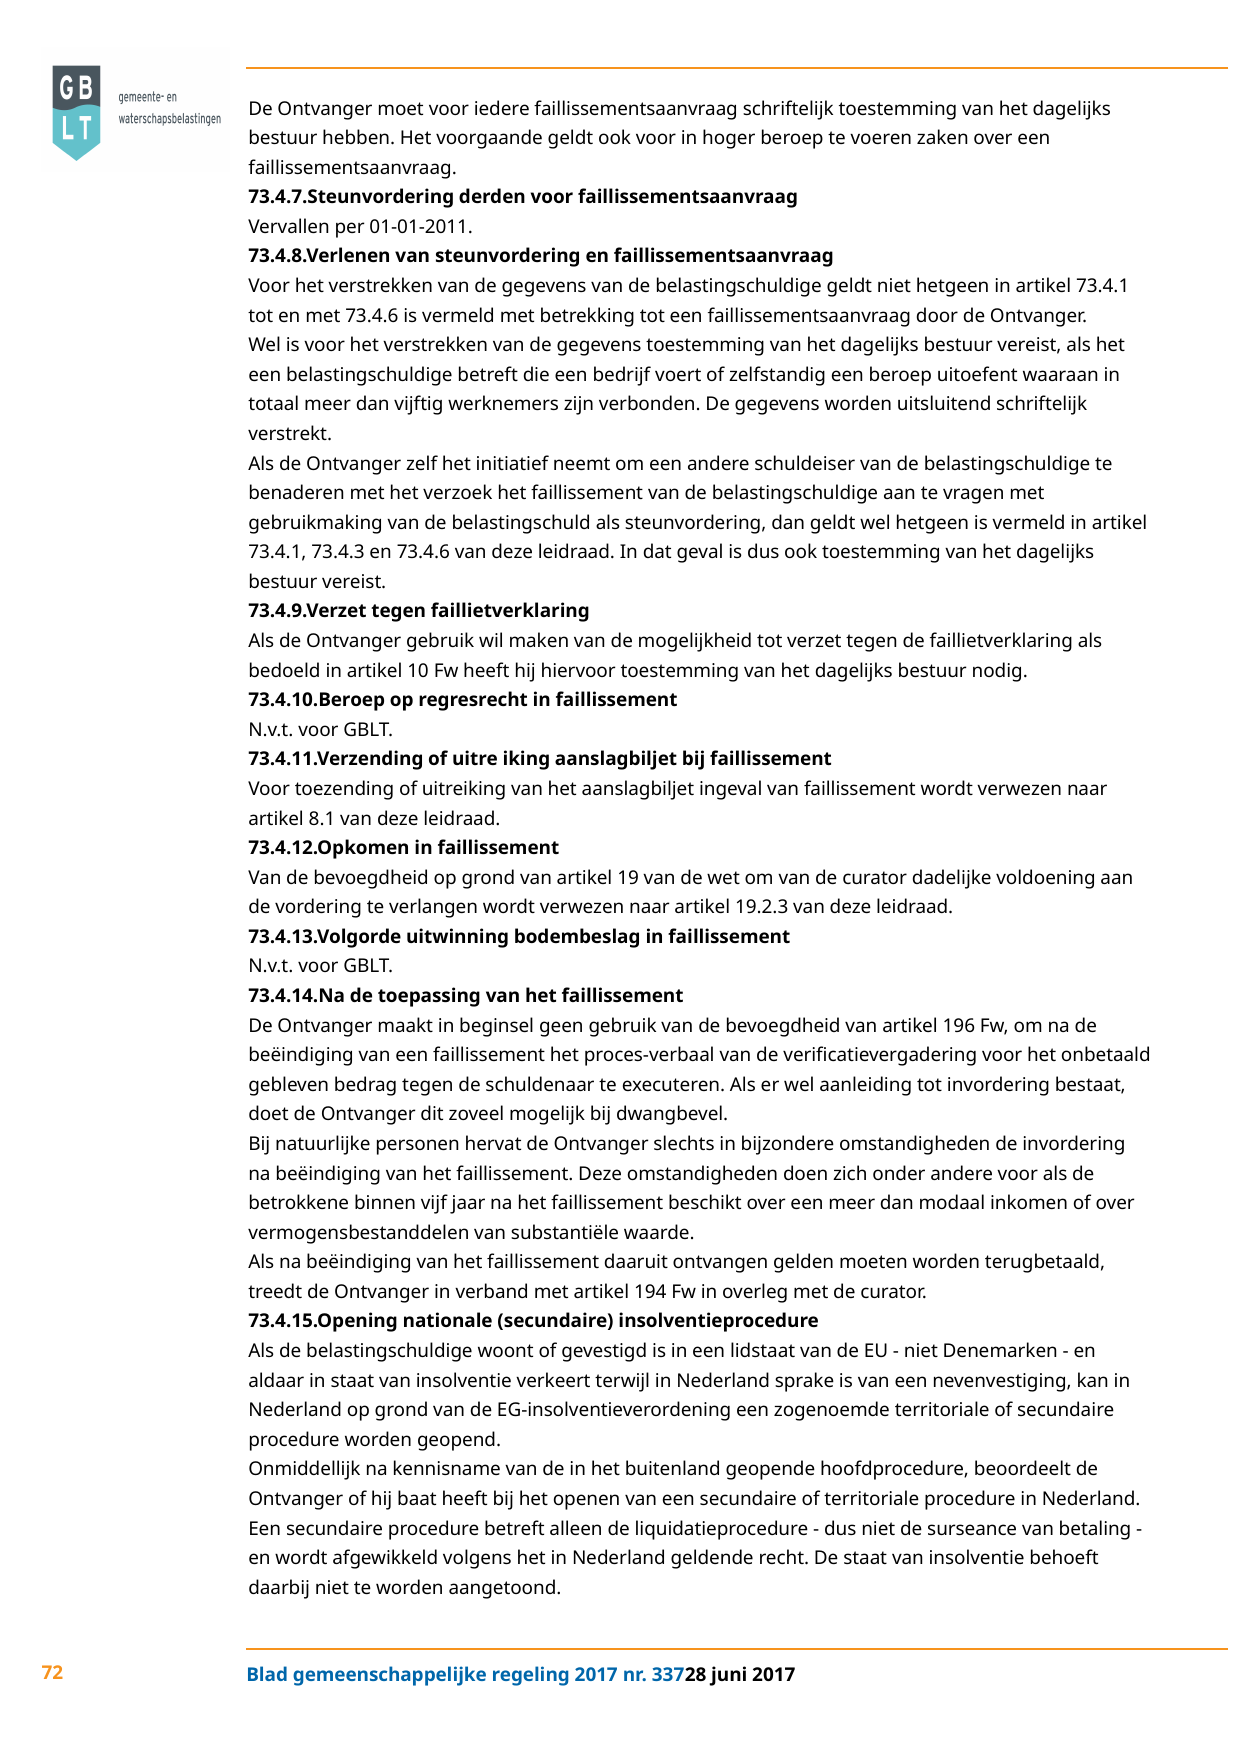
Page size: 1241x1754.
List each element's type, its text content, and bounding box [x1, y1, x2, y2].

text 73.4.13.Volgorde uitwinning bodembeslag in faillissement [248, 923, 1152, 949]
text Als na beëindiging van het faillissement daaruit ontvangen gelden moeten worden terugbetaald, treedt de Ontvanger in verband met artikel 194 Fw in overleg met de curator. [248, 1248, 1152, 1304]
text 73.4.15.Opening nationale (secundaire) insolventieprocedure [248, 1308, 1152, 1333]
text 73.4.14.Na de toepassing van het faillissement [248, 982, 1152, 1008]
text 73.4.10.Beroep op regresrecht in faillissement [248, 686, 1152, 712]
text Als de Ontvanger zelf het initiatief neemt om een andere schuldeiser van de belastingschuldige te benaderen met het verzoek het faillissement van de belastingschuldige aan te vragen met gebruikmaking van de belastingschuld als steunvordering, dan geldt wel hetgeen is vermeld in artikel 73.4.1, 73.4.3 en 73.4.6 van deze leidraad. In dat geval is dus ook toestemming van het dagelijks bestuur vereist. [248, 450, 1152, 594]
text 73.4.9.Verzet tegen faillietverklaring [248, 598, 1152, 623]
text Voor toezending of uitreiking van het aanslagbiljet ingeval van faillissement wordt verwezen naar artikel 8.1 van deze leidraad. [248, 775, 1152, 831]
text 73.4.12.Opkomen in faillissement [248, 834, 1152, 860]
text N.v.t. voor GBLT. [248, 953, 1152, 978]
text Vervallen per 01-01-2011. [248, 213, 1152, 239]
text 73.4.8.Verlenen van steunvordering en faillissementsaanvraag [248, 243, 1152, 268]
text 73.4.7.Steunvordering derden voor faillissementsaanvraag [248, 183, 1152, 209]
text Als de Ontvanger gebruik wil maken van de mogelijkheid tot verzet tegen de faillietverklaring als bedoeld in artikel 10 Fw heeft hij hiervoor toestemming van het dagelijks bestuur nodig. [248, 627, 1152, 683]
text Onmiddellijk na kennisname van de in het buitenland geopende hoofdprocedure, beoordeelt de Ontvanger of hij baat heeft bij het openen van een secundaire of territoriale procedure in Nederland. Een secundaire procedure betreft alleen de liquidatieprocedure - dus niet de surseance van betaling - en wordt afgewikkeld volgens het in Nederland geldende recht. De staat van insolventie behoeft daarbij niet te worden aangetoond. [248, 1456, 1152, 1600]
text De Ontvanger maakt in beginsel geen gebruik van de bevoegdheid van artikel 196 Fw, om na de beëindiging van een faillissement het proces-verbaal van de verificatievergadering voor het onbetaald gebleven bedrag tegen de schuldenaar te executeren. Als er wel aanleiding tot invordering bestaat, doet de Ontvanger dit zoveel mogelijk bij dwangbevel. [248, 1012, 1152, 1126]
text Bij natuurlijke personen hervat de Ontvanger slechts in bijzondere omstandigheden de invordering na beëindiging van het faillissement. Deze omstandigheden doen zich onder andere voor als de betrokkene binnen vijf jaar na het faillissement beschikt over een meer dan modaal inkomen of over vermogensbestanddelen van substantiële waarde. [248, 1130, 1152, 1245]
picture [41, 47, 231, 172]
text 73.4.11.Verzending of uitre iking aanslagbiljet bij faillissement [248, 746, 1152, 771]
text N.v.t. voor GBLT. [248, 716, 1152, 742]
text Wel is voor het verstrekken van de gegevens toestemming van het dagelijks bestuur vereist, als het een belastingschuldige betreft die een bedrijf voert of zelfstandig een beroep uitoefent waaraan in totaal meer dan vijftig werknemers zijn verbonden. De gegevens worden uitsluitend schriftelijk verstrekt. [248, 331, 1152, 446]
text Voor het verstrekken van de gegevens van de belastingschuldige geldt niet hetgeen in artikel 73.4.1 tot en met 73.4.6 is vermeld met betrekking tot een faillissementsaanvraag door de Ontvanger. [248, 272, 1152, 328]
text Als de belastingschuldige woont of gevestigd is in een lidstaat van de EU - niet Denemarken - en aldaar in staat van insolventie verkeert terwijl in Nederland sprake is van een nevenvestiging, kan in Nederland op grond van de EG-insolventieverordening een zogenoemde territoriale of secundaire procedure worden geopend. [248, 1337, 1152, 1452]
text De Ontvanger moet voor iedere faillissementsaanvraag schriftelijk toestemming van het dagelijks bestuur hebben. Het voorgaande geldt ook voor in hoger beroep te voeren zaken over een faillissementsaanvraag. [248, 95, 1152, 180]
text Van de bevoegdheid op grond van artikel 19 van de wet om van de curator dadelijke voldoening aan de vordering te verlangen wordt verwezen naar artikel 19.2.3 van deze leidraad. [248, 864, 1152, 919]
